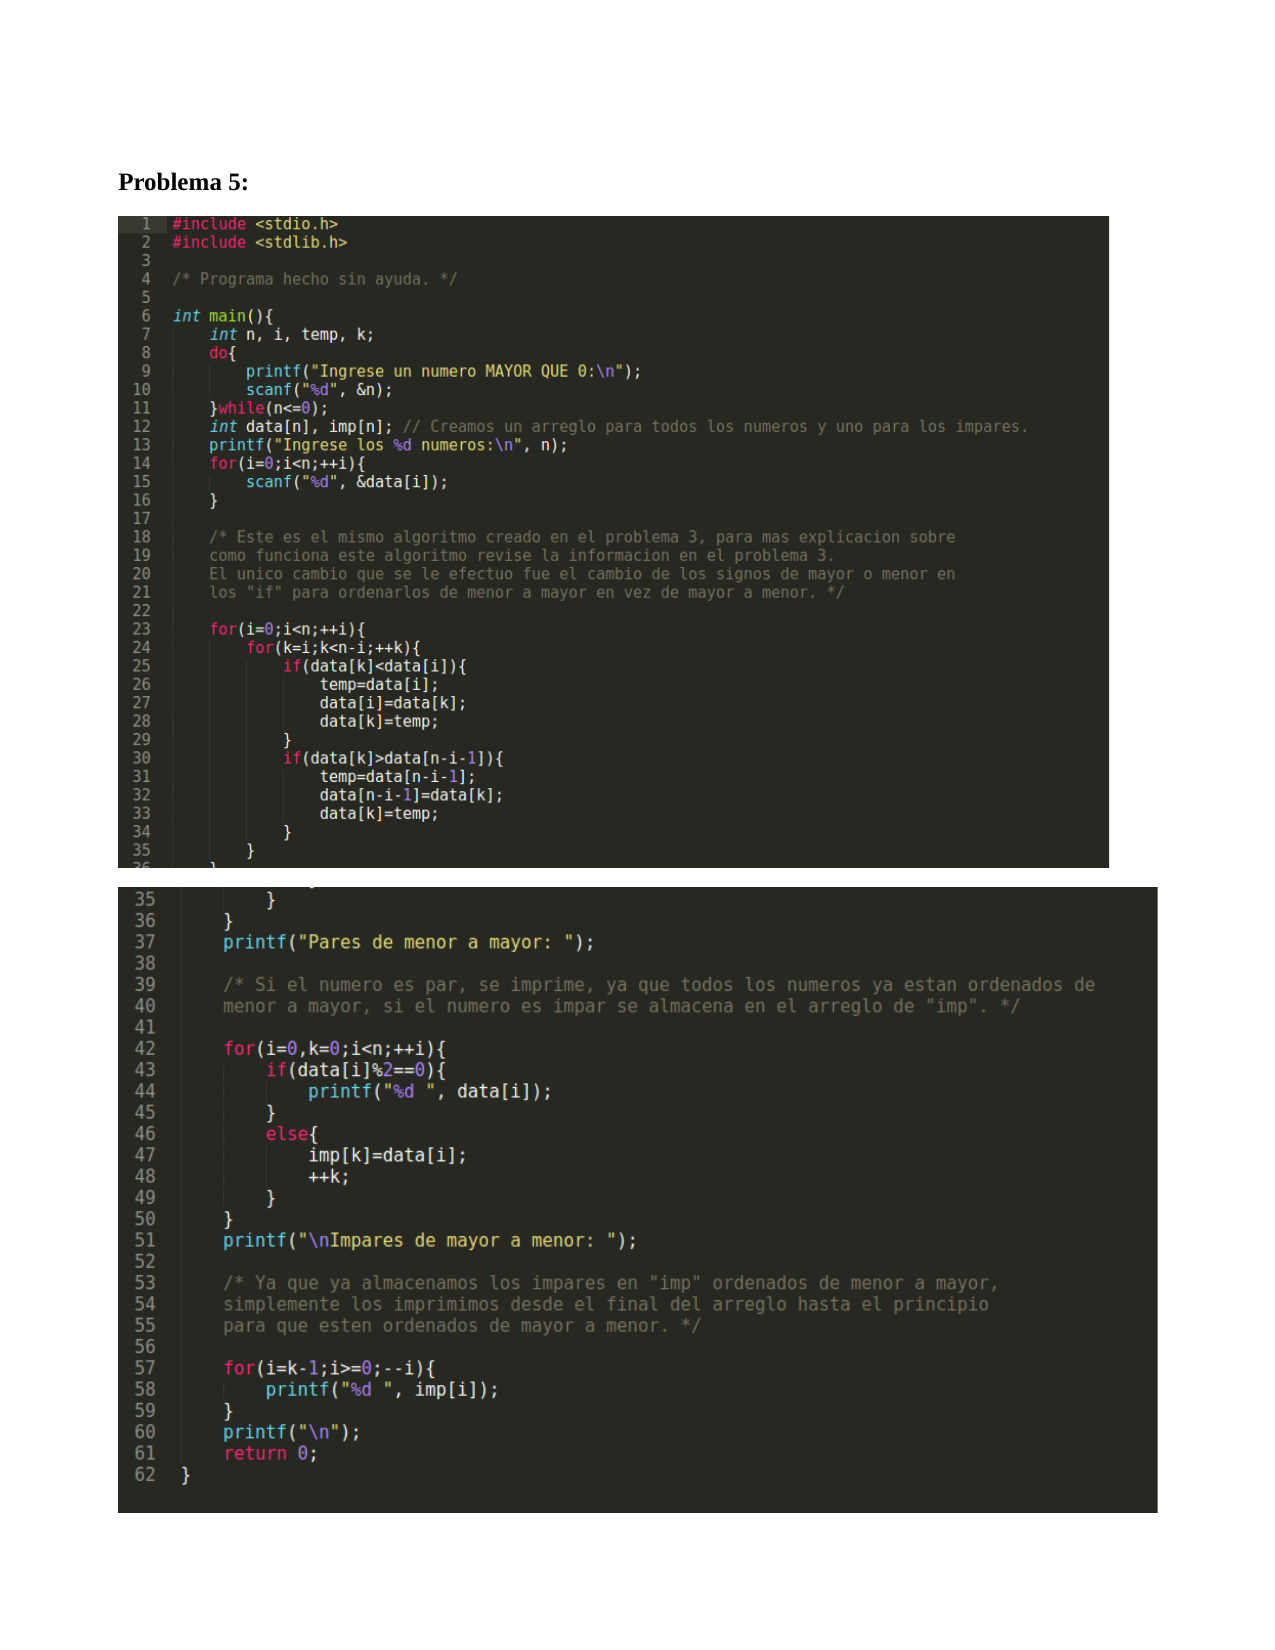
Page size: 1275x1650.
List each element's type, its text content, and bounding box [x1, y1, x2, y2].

text Problema 5: [118, 167, 1157, 196]
picture [118, 887, 1158, 1513]
picture [118, 216, 1110, 868]
